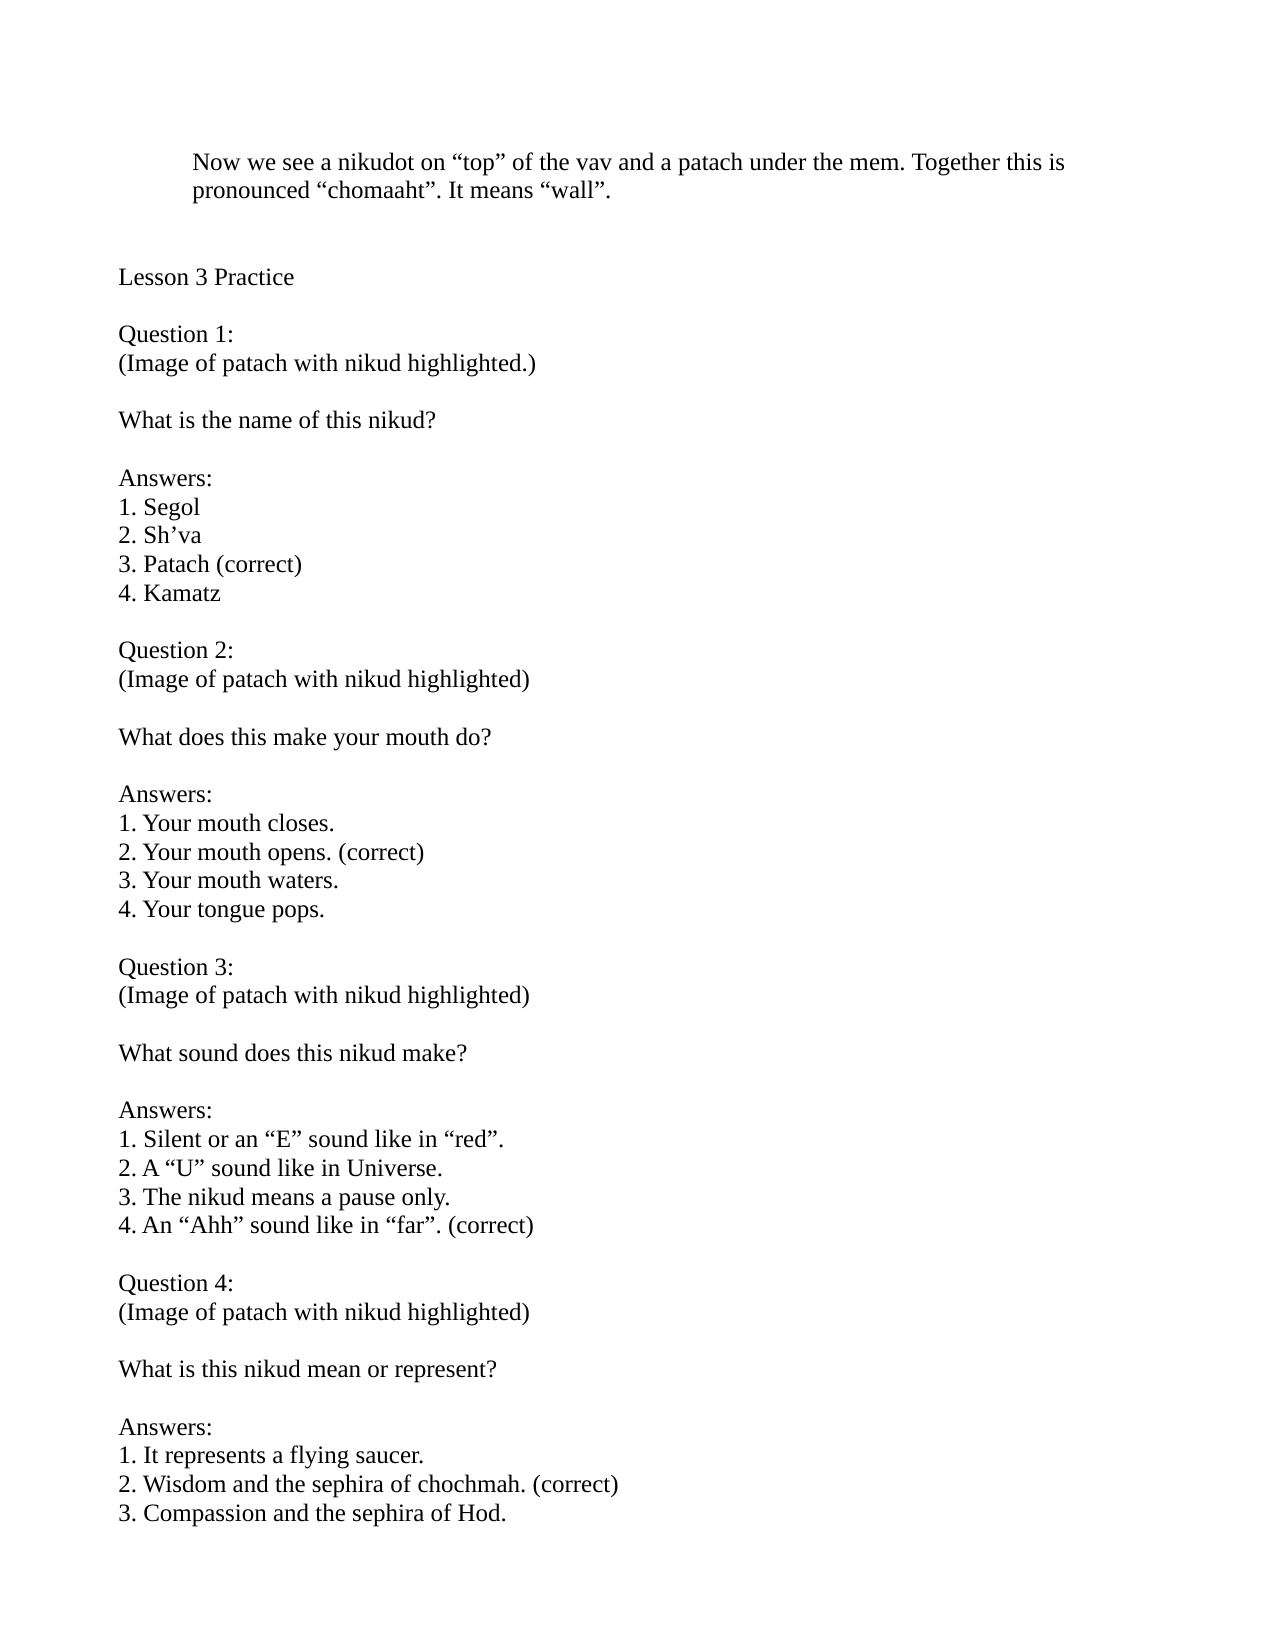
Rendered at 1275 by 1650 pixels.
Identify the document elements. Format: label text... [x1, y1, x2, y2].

text Now we see a nikudot on “top” of the vav and a patach under the mem. Together this is pronounced “chomaaht”. It means “wall”. [192, 147, 1157, 204]
text What does this make your mouth do? [118, 722, 1157, 751]
text (Image of patach with nikud highlighted) [118, 1297, 1157, 1326]
text 2. Sh’va [118, 521, 1157, 549]
text Question 1: [118, 319, 1157, 348]
text Question 4: [118, 1268, 1157, 1297]
text Answers: [118, 463, 1157, 492]
text Question 2: [118, 636, 1157, 664]
text 1. It represents a flying saucer. [118, 1441, 1157, 1469]
text What is the name of this nikud? [118, 406, 1157, 434]
text Lesson 3 Practice [118, 262, 1157, 291]
text (Image of patach with nikud highlighted) [118, 981, 1157, 1009]
text (Image of patach with nikud highlighted) [118, 664, 1157, 693]
text 4. Kamatz [118, 578, 1157, 607]
text 2. Wisdom and the sephira of chochmah. (correct) [118, 1469, 1157, 1498]
text 3. Compassion and the sephira of Hod. [118, 1498, 1157, 1527]
text What sound does this nikud make? [118, 1038, 1157, 1067]
text 4. An “Ahh” sound like in “far”. (correct) [118, 1211, 1157, 1239]
text Question 3: [118, 952, 1157, 981]
text 2. Your mouth opens. (correct) [118, 837, 1157, 866]
text Answers: [118, 779, 1157, 808]
text 3. Patach (correct) [118, 549, 1157, 578]
text (Image of patach with nikud highlighted.) [118, 348, 1157, 377]
text 4. Your tongue pops. [118, 894, 1157, 923]
text Answers: [118, 1096, 1157, 1124]
text 2. A “U” sound like in Universe. [118, 1153, 1157, 1182]
text 1. Segol [118, 492, 1157, 521]
text 1. Silent or an “E” sound like in “red”. [118, 1124, 1157, 1153]
text 3. Your mouth waters. [118, 866, 1157, 894]
text Answers: [118, 1412, 1157, 1441]
text What is this nikud mean or represent? [118, 1354, 1157, 1383]
text 1. Your mouth closes. [118, 808, 1157, 837]
text 3. The nikud means a pause only. [118, 1182, 1157, 1211]
